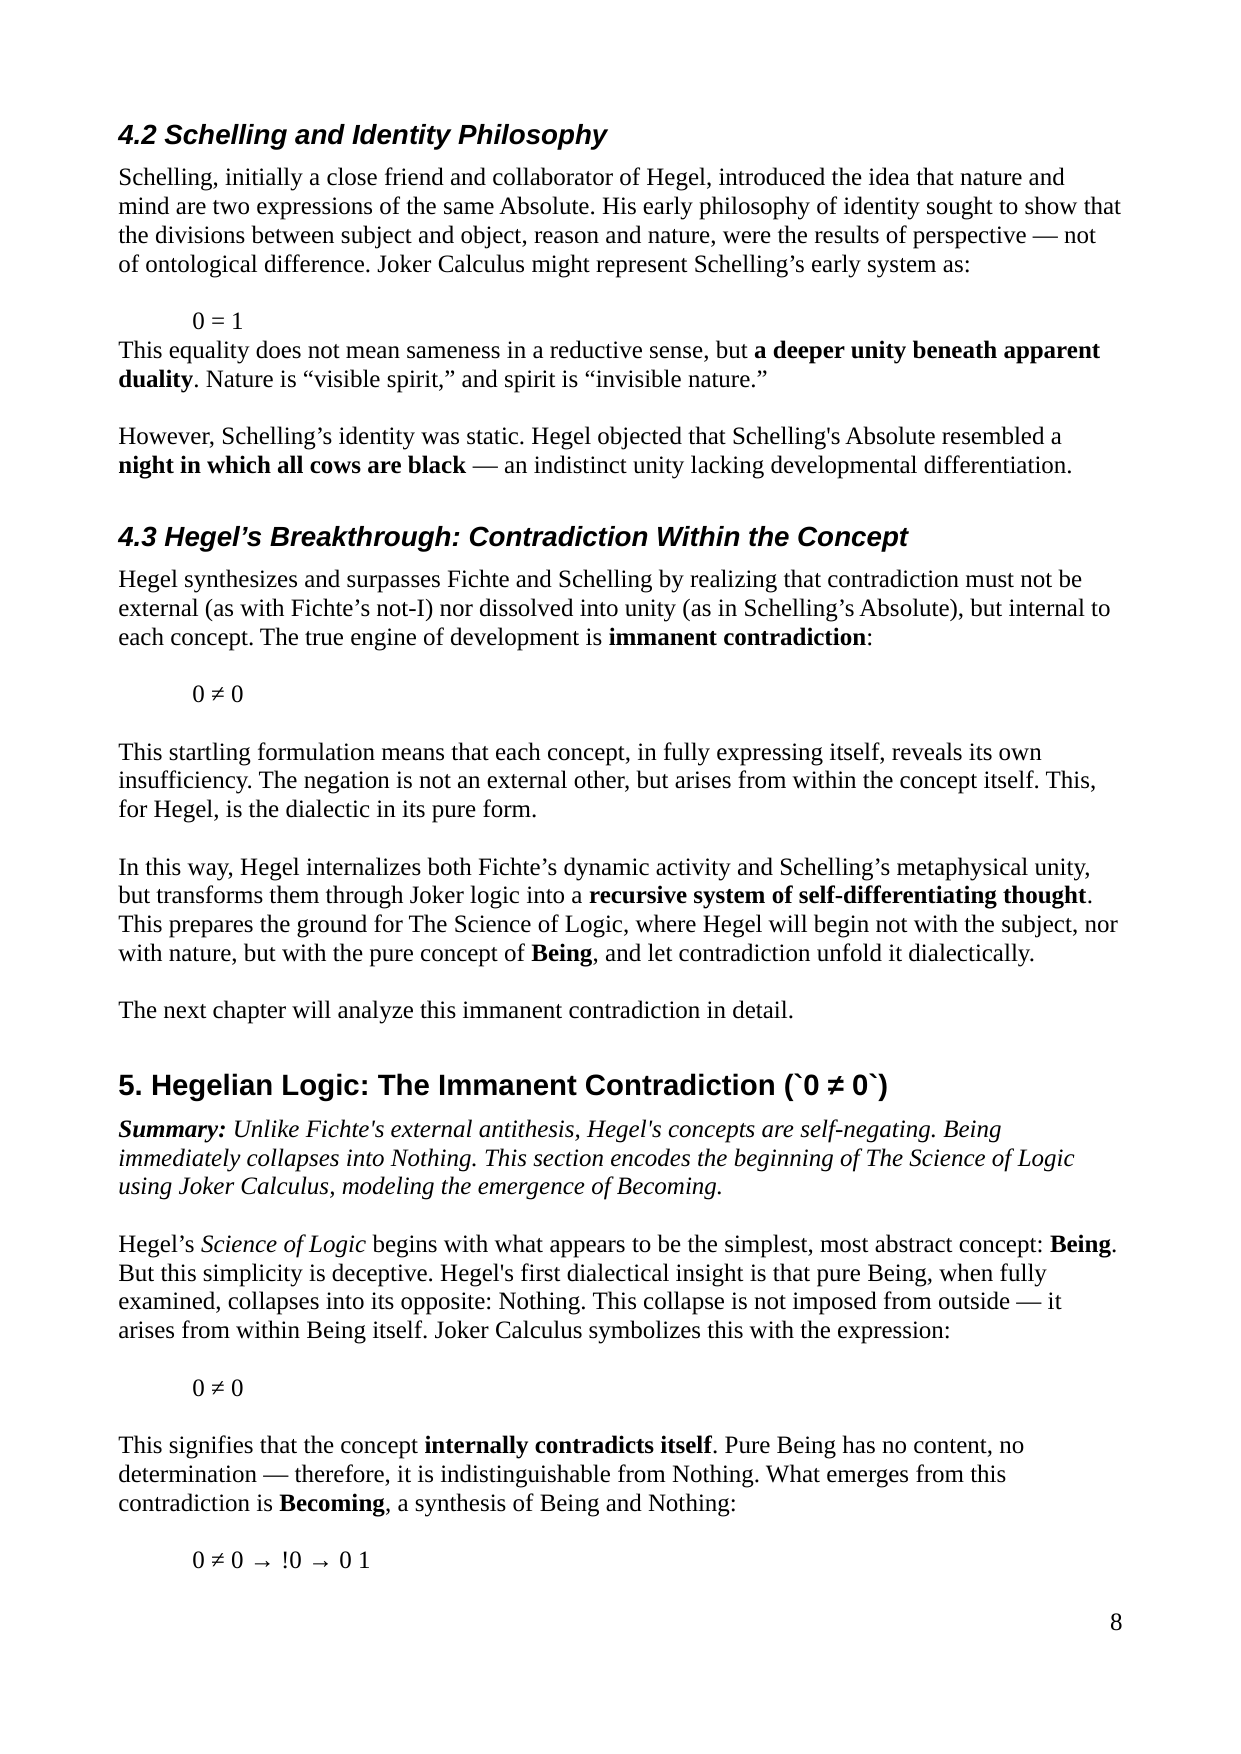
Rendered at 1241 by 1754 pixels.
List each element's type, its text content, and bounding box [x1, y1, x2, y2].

text This signifies that the concept internally contradicts itself. Pure Being has no content, no determination — therefore, it is indistinguishable from Nothing. What emerges from this contradiction is Becoming, a synthesis of Being and Nothing: [118, 1430, 1122, 1516]
text In this way, Hegel internalizes both Fichte’s dynamic activity and Schelling’s metaphysical unity, but transforms them through Joker logic into a recursive system of self-differentiating thought. This prepares the ground for The Science of Logic, where Hegel will begin not with the subject, nor with nature, but with the pure concept of Being, and let contradiction unfold it dialectically. [118, 852, 1122, 967]
text This startling formulation means that each concept, in fully expressing itself, reveals its own insufficiency. The negation is not an external other, but arises from within the concept itself. This, for Hegel, is the dialectic in its pure form. [118, 737, 1122, 823]
subtitle 4.3 Hegel’s Breakthrough: Contradiction Within the Concept [118, 520, 1122, 552]
text 0 ≠ 0 [118, 1373, 1122, 1401]
text Hegel synthesizes and surpasses Fichte and Schelling by realizing that contradiction must not be external (as with Fichte’s not-I) nor dissolved into unity (as in Schelling’s Absolute), but internal to each concept. The true engine of development is immanent contradiction: [118, 564, 1122, 651]
subtitle 5. Hegelian Logic: The Immanent Contradiction (`0 ≠ 0`) [118, 1068, 1122, 1101]
text 0 ≠ 0 [118, 679, 1122, 708]
text Hegel’s Science of Logic begins with what appears to be the simplest, most abstract concept: Being. But this simplicity is deceptive. Hegel's first dialectical insight is that pure Being, when fully examined, collapses into its opposite: Nothing. This collapse is not imposed from outside — it arises from within Being itself. Joker Calculus symbolizes this with the expression: [118, 1229, 1122, 1344]
text 0 ≠ 0 → !0 → 0 1 [118, 1545, 1122, 1574]
text 0 = 1 [118, 306, 1122, 335]
text The next chapter will analyze this immanent contradiction in detail. [118, 996, 1122, 1024]
text Schelling, initially a close friend and collaborator of Hegel, introduced the idea that nature and mind are two expressions of the same Absolute. His early philosophy of identity sought to show that the divisions between subject and object, reason and nature, were the results of perspective — not of ontological difference. Joker Calculus might represent Schelling’s early system as: [118, 162, 1122, 277]
subtitle 4.2 Schelling and Identity Philosophy [118, 118, 1122, 150]
text Summary: Unlike Fichte's external antithesis, Hegel's concepts are self-negating. Being immediately collapses into Nothing. This section encodes the beginning of The Science of Logic using Joker Calculus, modeling the emergence of Becoming. [118, 1114, 1122, 1200]
text However, Schelling’s identity was static. Hegel objected that Schelling's Absolute resembled a night in which all cows are black — an indistinct unity lacking developmental differentiation. [118, 421, 1122, 479]
text This equality does not mean sameness in a reductive sense, but a deeper unity beneath apparent duality. Nature is “visible spirit,” and spirit is “invisible nature.” [118, 335, 1122, 392]
